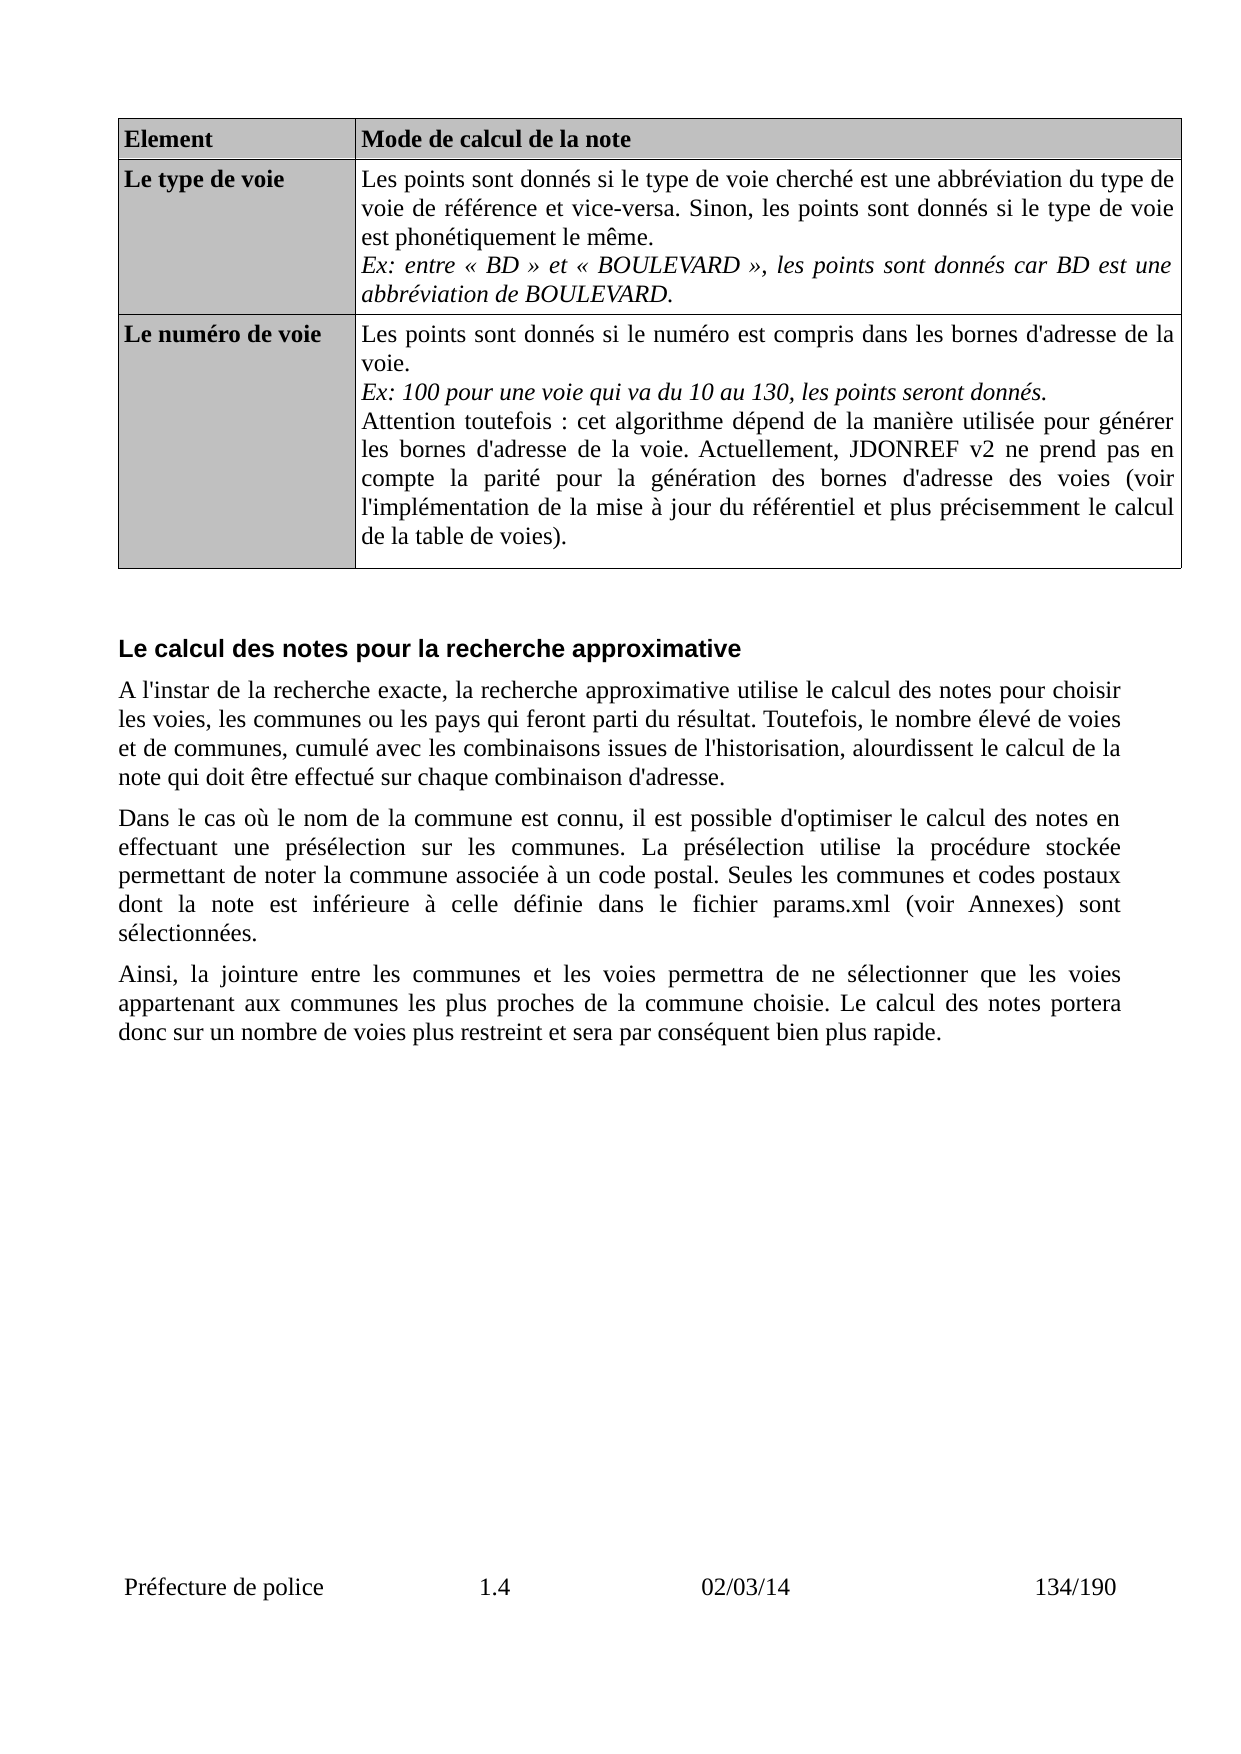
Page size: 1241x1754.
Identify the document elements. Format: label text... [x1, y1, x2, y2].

text Ainsi, la jointure entre les communes et les voies permettra de ne sélectionner que les voies appartenant aux communes les plus proches de la commune choisie. Le calcul des notes portera donc sur un nombre de voies plus restreint et sera par conséquent bien plus rapide. [118, 959, 1122, 1045]
text A l'instar de la recherche exacte, la recherche approximative utilise le calcul des notes pour choisir les voies, les communes ou les pays qui feront parti du résultat. Toutefois, le nombre élevé de voies et de communes, cumulé avec les combinaisons issues de l'historisation, alourdissent le calcul de la note qui doit être effectué sur chaque combinaison d'adresse. [118, 675, 1122, 790]
table_header Element [119, 119, 355, 158]
table_cell Les points sont donnés si le numéro est compris dans les bornes d'adresse de la voie. Ex: 100 pour une voie qui va du 10 au 130, les points seront donnés. Attention toutefois : cet algorithme dépend de la manière utilisée pour générer les bornes d'adresse de la voie. Actuellement, JDONREF v2 ne prend pas en compte la parité pour la génération des bornes d'adresse des voies (voir l'implémentation de la mise à jour du référentiel et plus précisemment le calcul de la table de voies). [356, 315, 1181, 568]
subtitle Le calcul des notes pour la recherche approximative [118, 634, 1122, 663]
table_cell Les points sont donnés si le type de voie cherché est une abbréviation du type de voie de référence et vice-versa. Sinon, les points sont donnés si le type de voie est phonétiquement le même. Ex: entre « BD » et « BOULEVARD », les points sont donnés car BD est une abbréviation de BOULEVARD. [356, 160, 1181, 314]
table_header Mode de calcul de la note [356, 119, 1181, 158]
text Dans le cas où le nom de la commune est connu, il est possible d'optimiser le calcul des notes en effectuant une présélection sur les communes. La présélection utilise la procédure stockée permettant de noter la commune associée à un code postal. Seules les communes et codes postaux dont la note est inférieure à celle définie dans le fichier params.xml (voir Annexes) sont sélectionnées. [118, 803, 1122, 947]
table_cell Le type de voie [119, 160, 355, 314]
table_cell Le numéro de voie [119, 315, 355, 568]
